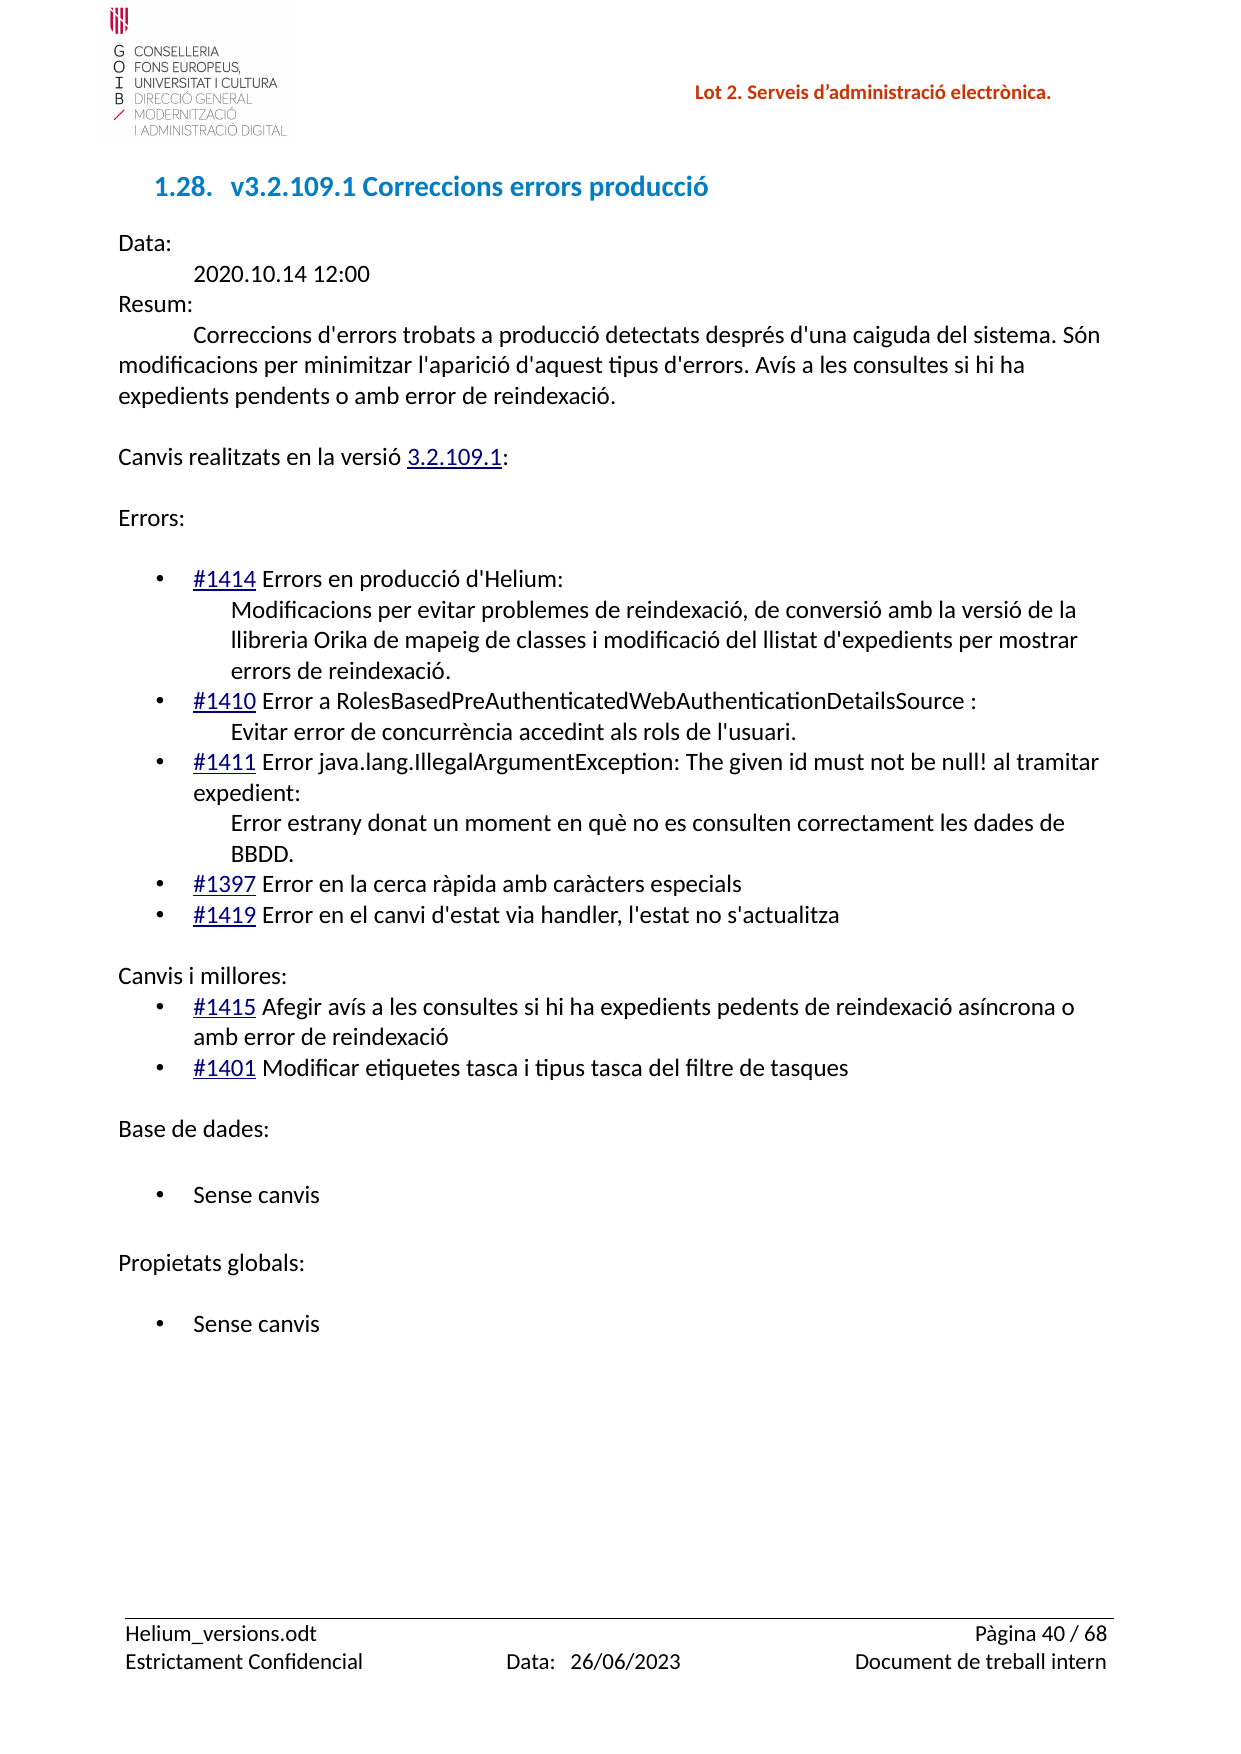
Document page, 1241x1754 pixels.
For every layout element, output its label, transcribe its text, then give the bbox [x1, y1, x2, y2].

subtitle v3.2.109.1 Correccions errors producció [153, 168, 1122, 204]
list #1410 Error a RolesBasedPreAuthenticatedWebAuthenticationDetailsSource : [156, 685, 1122, 716]
text Correccions d'errors trobats a producció detectats després d'una caiguda del sistema. Són modificacions per minimitzar l'aparició d'aquest tipus d'errors. Avís a les consultes si hi ha expedients pendents o amb error de reindexació. [118, 319, 1122, 411]
text 2020.10.14 12:00 [118, 258, 1122, 289]
list #1397 Error en la cerca ràpida amb caràcters especials [156, 868, 1122, 899]
text Canvis i millores: [118, 960, 1122, 991]
picture [100, 0, 297, 144]
list Evitar error de concurrència accedint als rols de l'usuari. [193, 716, 1122, 746]
list Error estrany donat un moment en què no es consulten correctament les dades de BBDD. [193, 807, 1122, 868]
list #1401 Modificar etiquetes tasca i tipus tasca del filtre de tasques [156, 1052, 1122, 1082]
list #1415 Afegir avís a les consultes si hi ha expedients pedents de reindexació asíncrona o amb error de reindexació [156, 991, 1122, 1052]
list #1411 Error java.lang.IllegalArgumentException: The given id must not be null! al tramitar expedient: [156, 746, 1122, 807]
list Sense canvis [156, 1308, 1122, 1338]
list Sense canvis [156, 1180, 1122, 1210]
text Errors: [118, 502, 1122, 533]
list Modificacions per evitar problemes de reindexació, de conversió amb la versió de la llibreria Orika de mapeig de classes i modificació del llistat d'expedients per mostrar errors de reindexació. [193, 594, 1122, 685]
text Data: [118, 228, 1122, 258]
list #1414 Errors en producció d'Helium: [156, 563, 1122, 594]
text Resum: [118, 289, 1122, 319]
list #1419 Error en el canvi d'estat via handler, l'estat no s'actualitza [156, 899, 1122, 929]
text Canvis realitzats en la versió 3.2.109.1: [118, 441, 1122, 472]
text Base de dades: [118, 1113, 1122, 1143]
text Propietats globals: [118, 1247, 1122, 1277]
